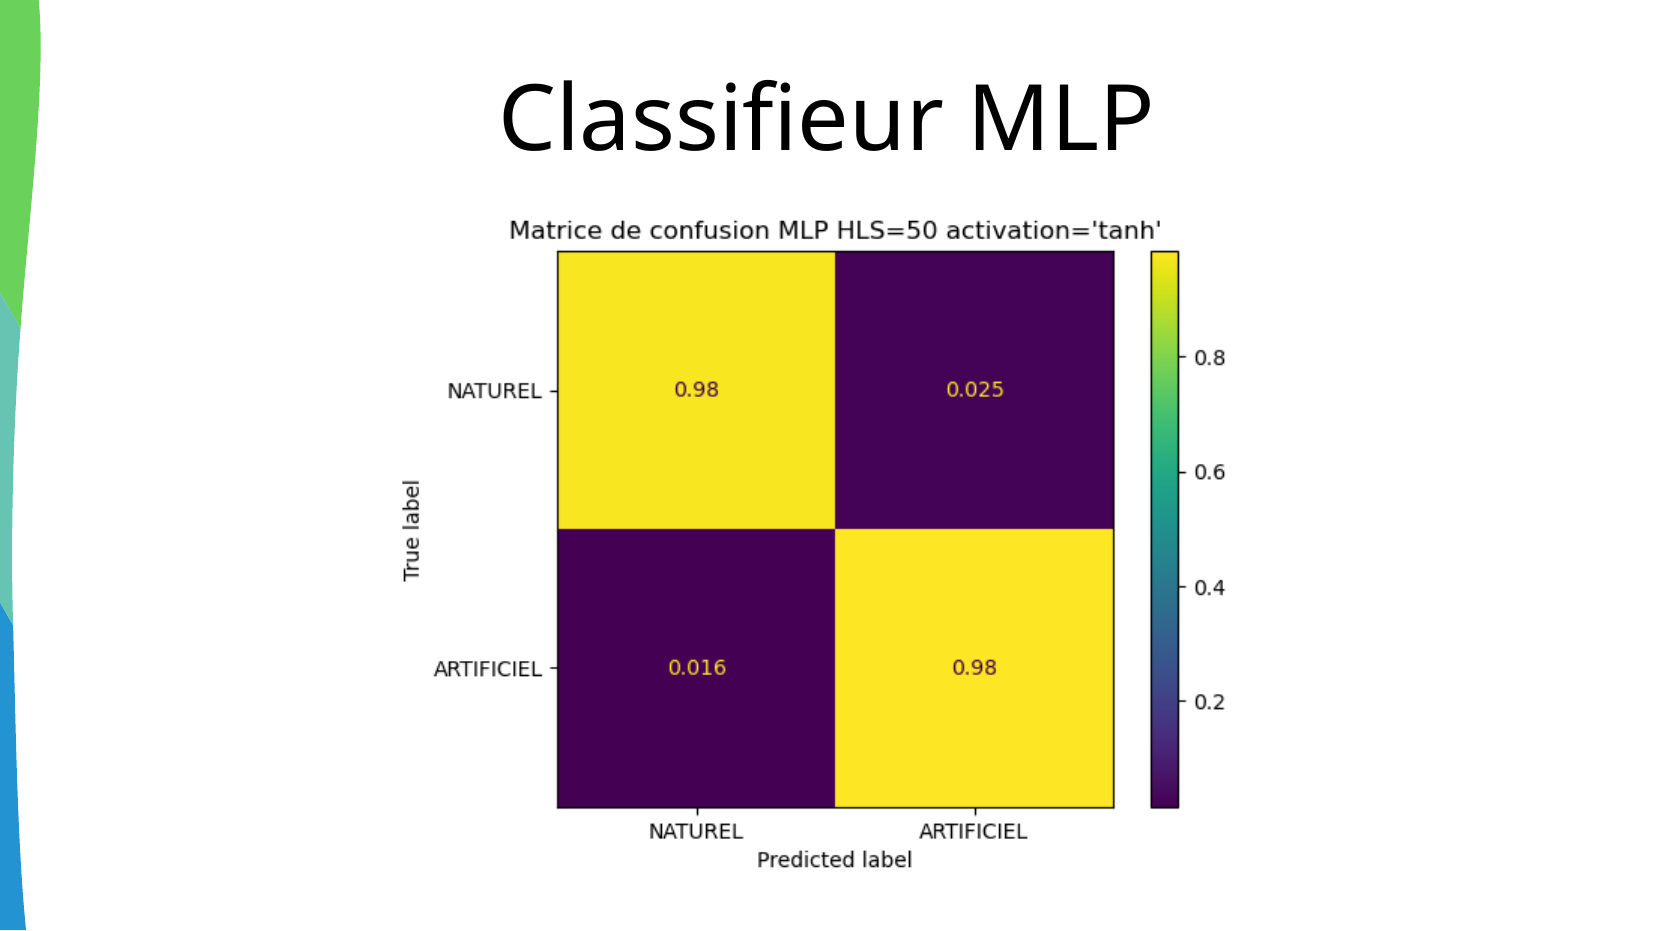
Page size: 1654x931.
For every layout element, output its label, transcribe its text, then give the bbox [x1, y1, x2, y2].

picture [389, 206, 1241, 887]
title Classifieur MLP [82, 37, 1571, 193]
